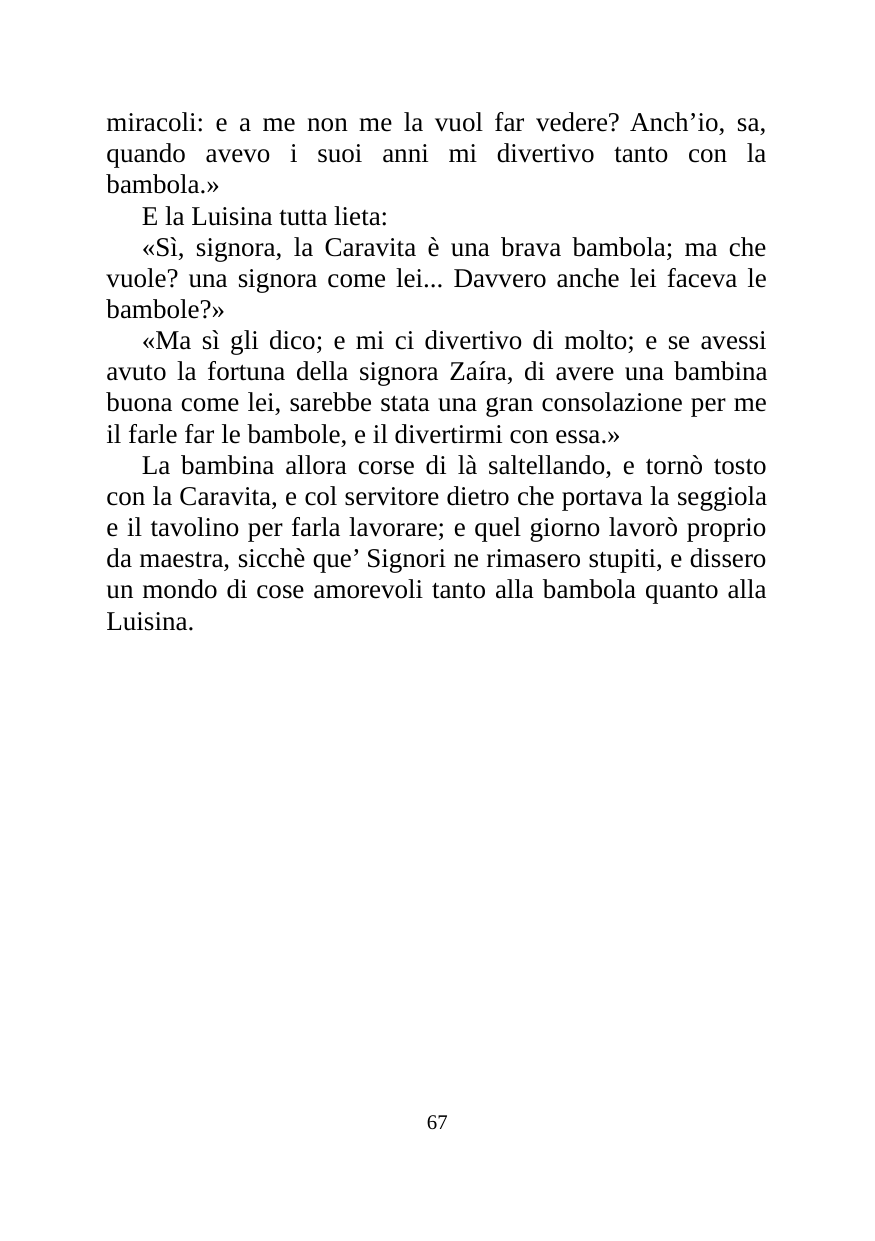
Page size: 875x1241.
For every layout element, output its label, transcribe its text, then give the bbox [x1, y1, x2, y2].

text «Sì, signora, la Caravita è una brava bambola; ma che vuole? una signora come lei... Davvero anche lei faceva le bambole?» [106, 231, 768, 324]
text E la Luisina tutta lieta: [106, 200, 768, 231]
text La bambina allora corse di là saltellando, e tornò tosto con la Caravita, e col servitore dietro che portava la seggiola e il tavolino per farla lavorare; e quel giorno lavorò proprio da maestra, sicchè que’ Signori ne rimasero stupiti, e dissero un mondo di cose amorevoli tanto alla bambola quanto alla Luisina. [106, 449, 768, 636]
text «Ma sì gli dico; e mi ci divertivo di molto; e se avessi avuto la fortuna della signora Zaíra, di avere una bambina buona come lei, sarebbe stata una gran consolazione per me il farle far le bambole, e il divertirmi con essa.» [106, 324, 768, 449]
text miracoli: e a me non me la vuol far vedere? Anch’io, sa, quando avevo i suoi anni mi divertivo tanto con la bambola.» [106, 106, 768, 200]
